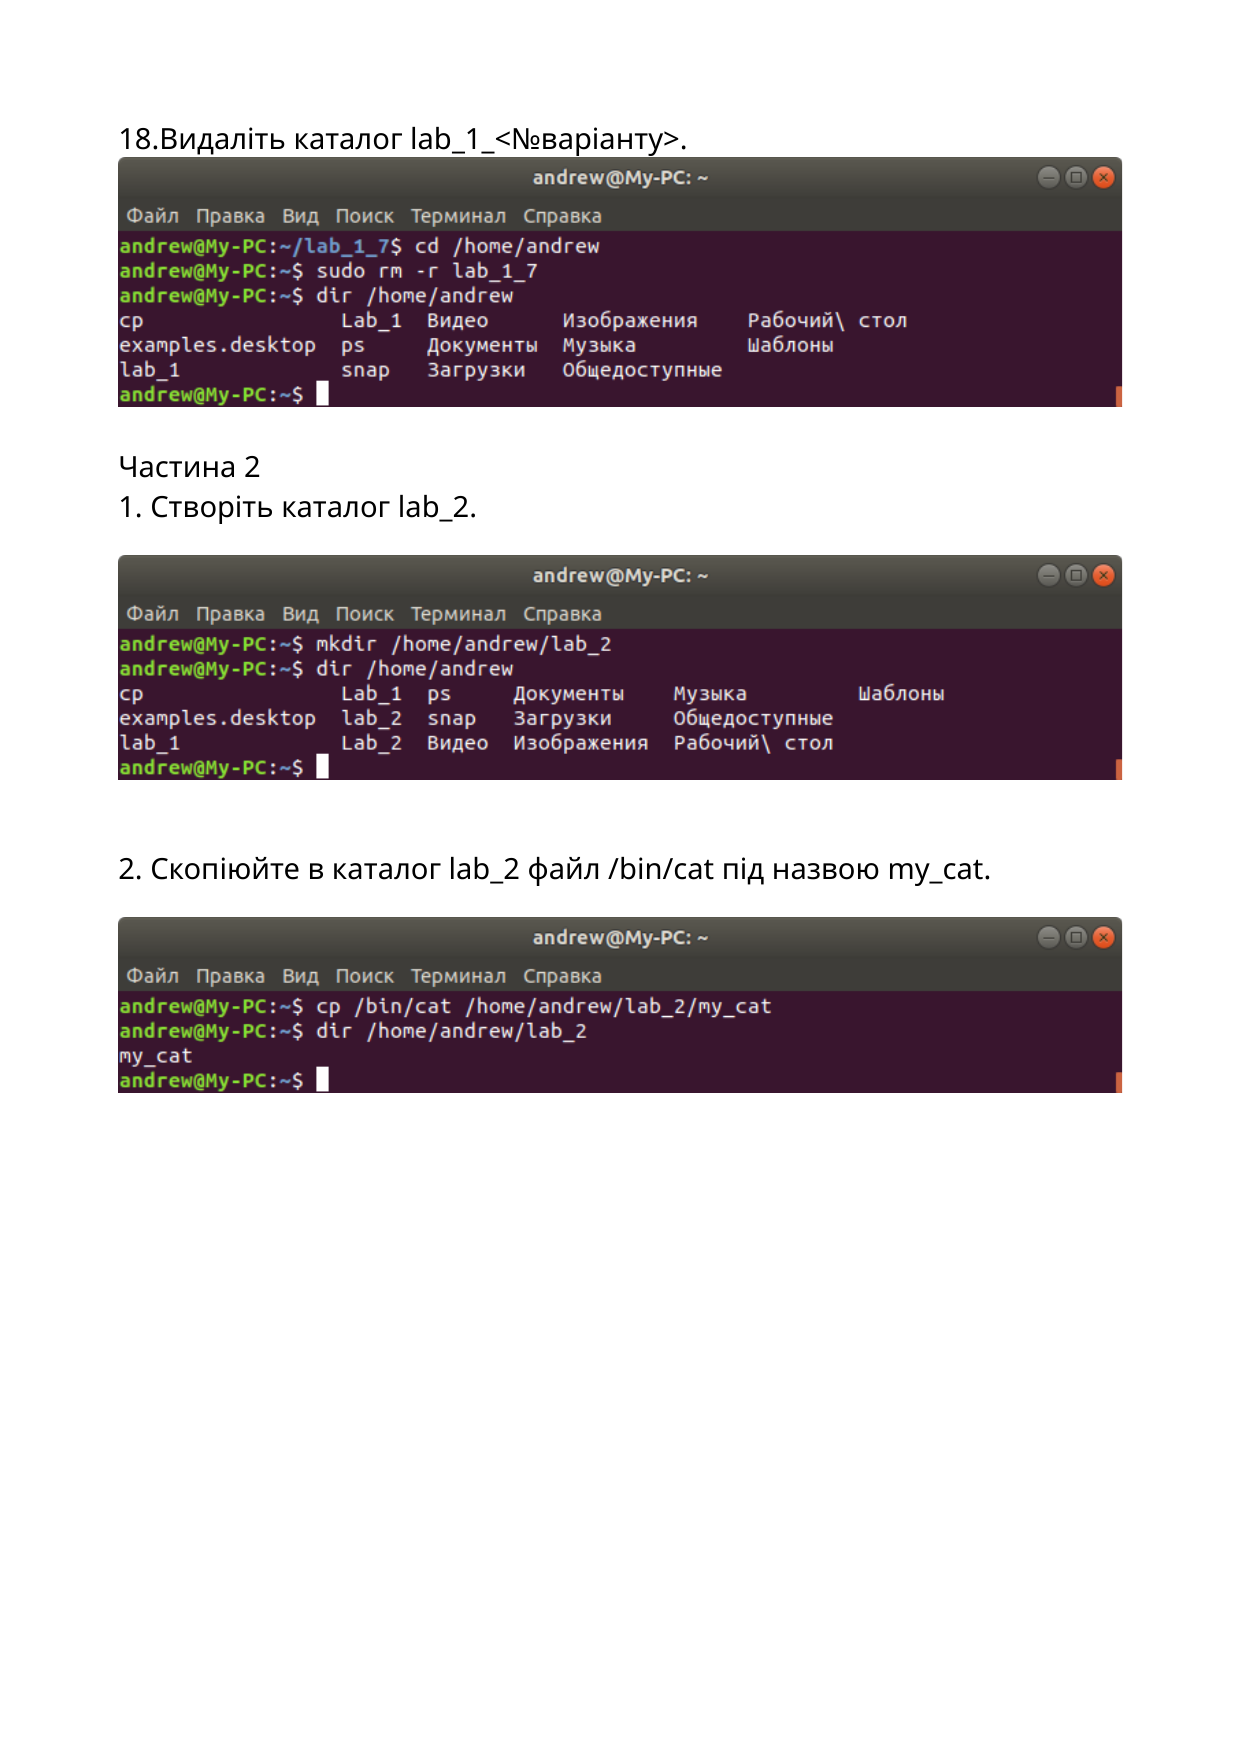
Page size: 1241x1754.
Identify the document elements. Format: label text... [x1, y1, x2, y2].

text 2. Скопіюйте в каталог lab_2 файл /bin/cat під назвою my_cat. [118, 849, 1122, 888]
text Частина 2 [118, 446, 1122, 486]
text 18.Видаліть каталог lab_1_<№варіанту>. [118, 118, 1122, 157]
text 1. Створіть каталог lab_2. [118, 486, 1122, 526]
picture [118, 555, 1123, 780]
picture [118, 917, 1123, 1093]
picture [118, 157, 1123, 407]
